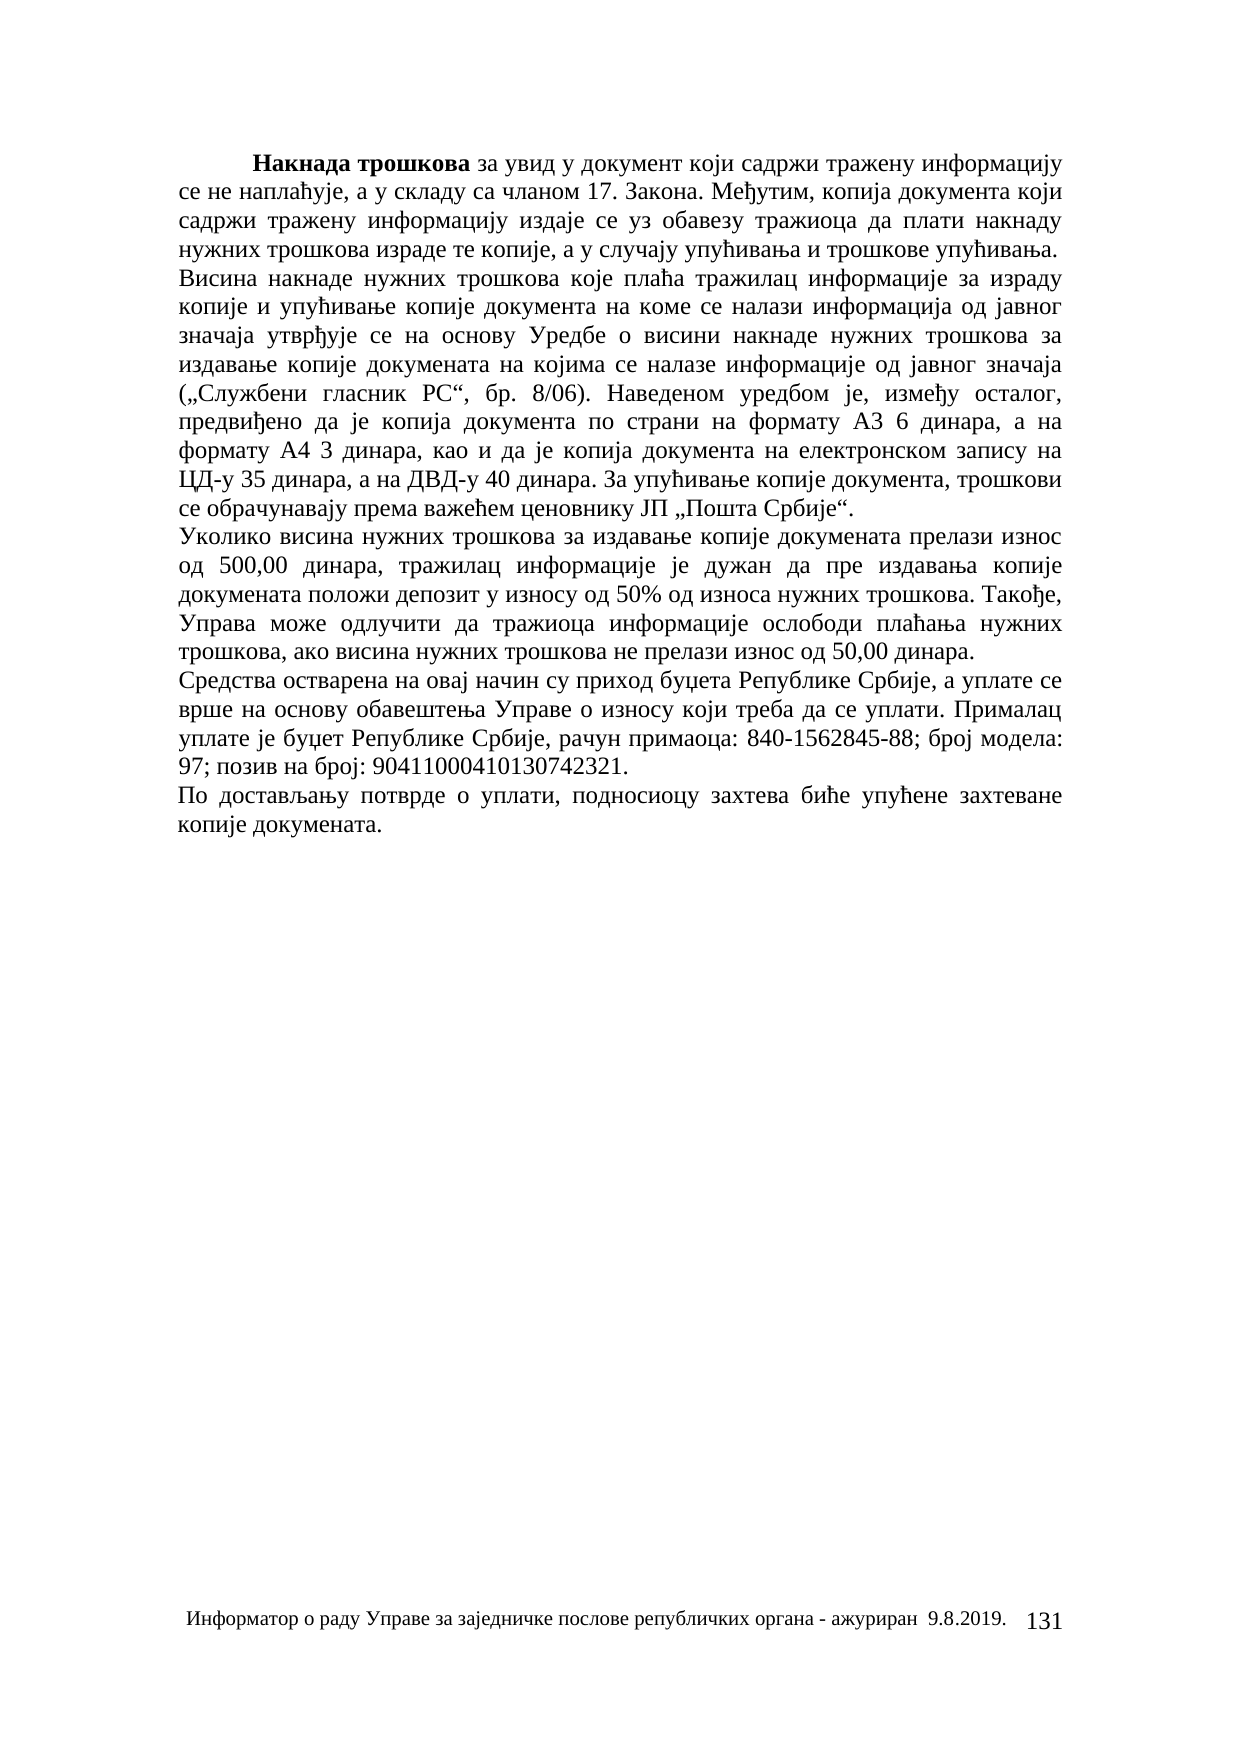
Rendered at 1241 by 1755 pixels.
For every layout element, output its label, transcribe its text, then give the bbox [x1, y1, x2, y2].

text Висина накнаде нужних трошкова које плаћа тражилац информације за израду копије и упућивање копије документа на коме се налази информација од јавног значаја утврђује се на основу Уредбе о висини накнаде нужних трошкова за издавање копије докумената на којима се налазе информације од јавног значаја („Службени гласник РС“, бр. 8/06). Наведеном уредбом је, између осталог, предвиђено да је копија документа по страни на формату А3 6 динара, а на формату А4 3 динара, као и да је копија документа на електронском запису на ЦД-у 35 динара, а на ДВД-у 40 динара. За упућивање копије документа, трошкови се обрачунавају према важећем ценовнику ЈП „Пошта Србије“. [178, 263, 1063, 521]
text Накнада трошкова за увид у документ који садржи тражену информацију се не наплаћује, а у складу са чланом 17. Закона. Међутим, копија документа који садржи тражену информацију издаје се уз обавезу тражиоца да плати накнаду нужних трошкова израде те копије, а у случају упућивања и трошкове упућивања. [178, 148, 1063, 263]
text Средства остварена на овај начин су приход буџета Републике Србије, а уплате се врше на основу обавештења Управе о износу који треба да се уплати. Прималац уплате је буџет Републике Србије, рачун примаоца: 840-1562845-88; број модела: 97; позив на број: 90411000410130742321. [178, 665, 1063, 780]
text Уколико висина нужних трошкова за издавање копије докумената прелази износ од 500,00 динара, тражилац информације је дужан да пре издавања копије докумената положи депозит у износу од 50% од износа нужних трошкова. Такође, Управа може одлучити да тражиоца информације ослободи плаћања нужних трошкова, ако висина нужних трошкова не прелази износ од 50,00 динара. [178, 521, 1063, 665]
text По достављању потврде о уплати, подносиоцу захтева биће упућене захтеване копије докумената. [177, 780, 1063, 838]
